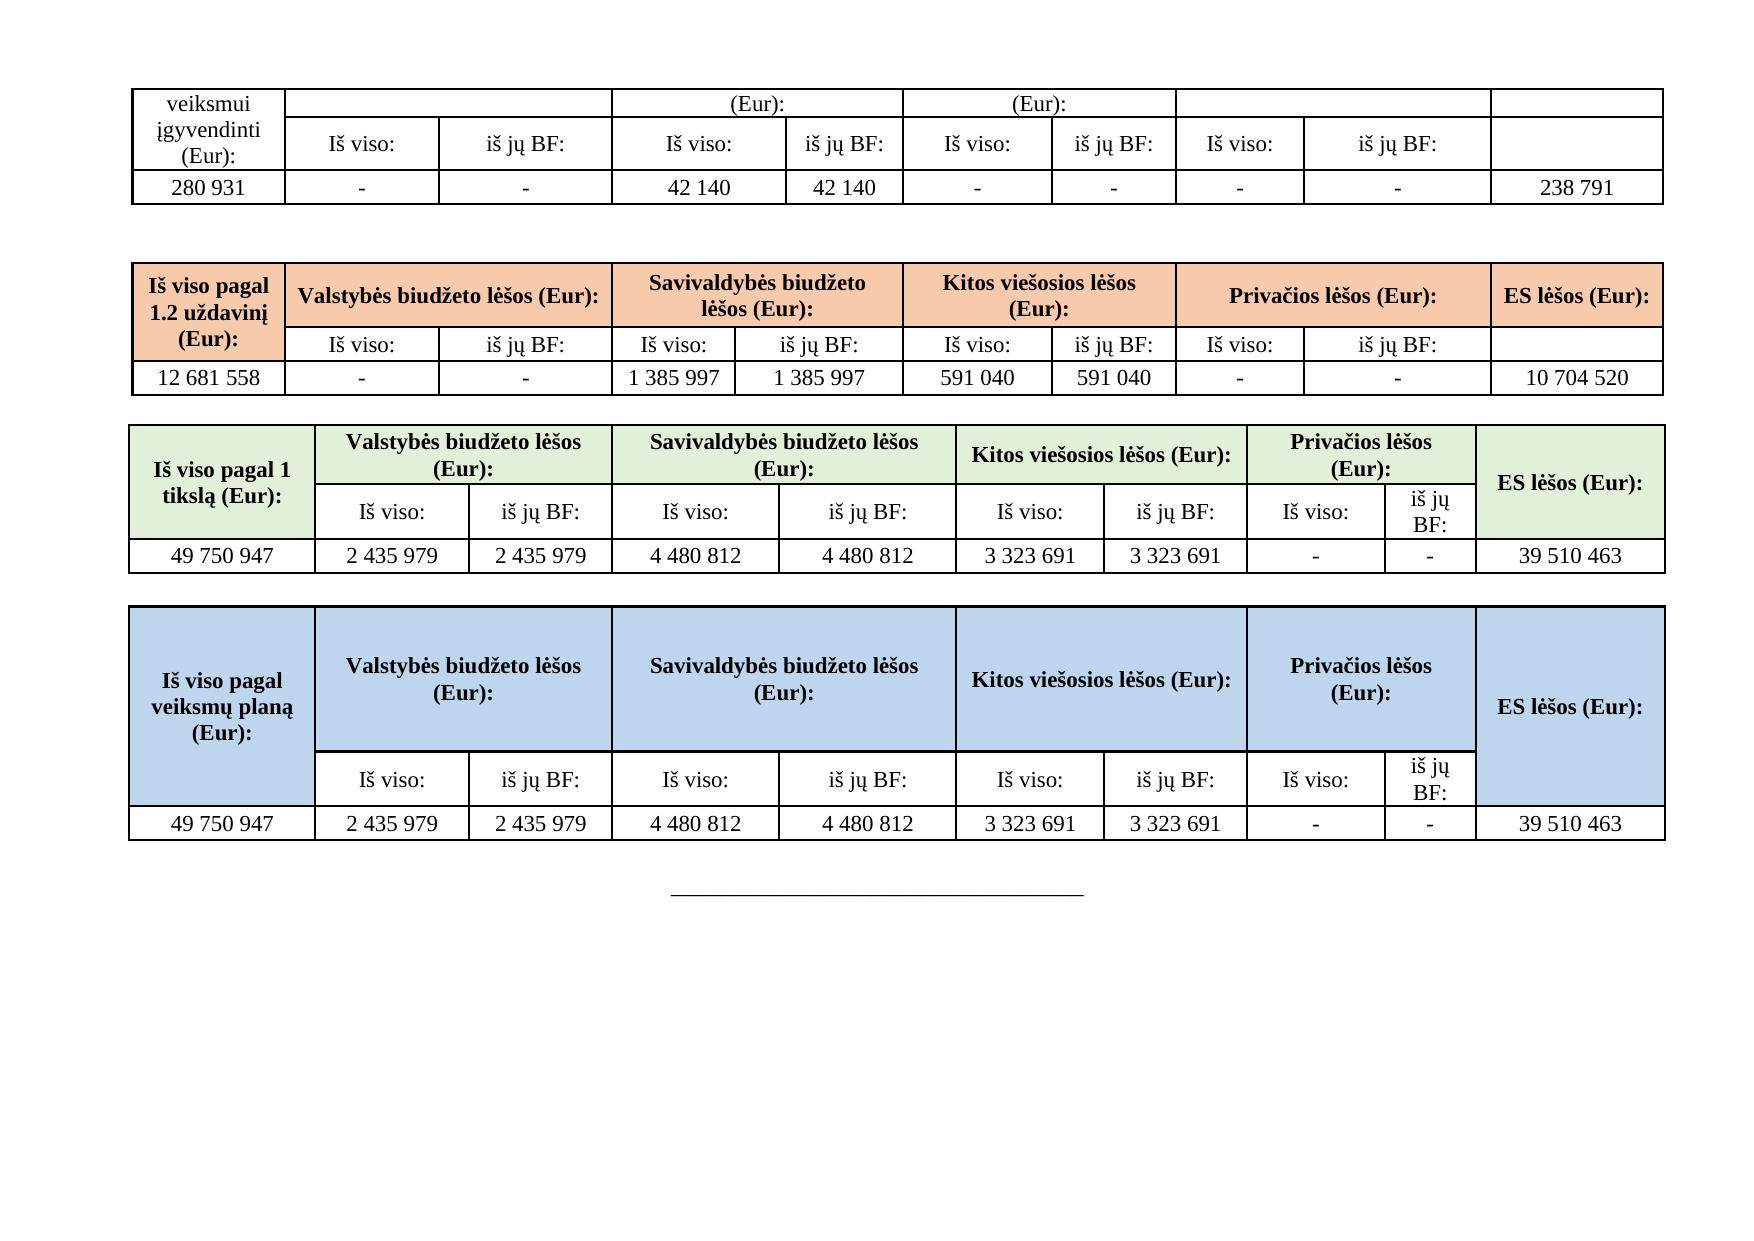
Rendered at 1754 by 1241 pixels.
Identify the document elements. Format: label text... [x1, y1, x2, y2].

table_cell [1476, 574, 1665, 605]
table_cell veiksmui įgyvendinti (Eur): [134, 90, 284, 169]
table_cell - [904, 171, 1051, 203]
table_cell [1176, 205, 1304, 262]
table_cell [612, 574, 779, 605]
table_cell Savivaldybės biudžeto lėšos (Eur): [613, 608, 955, 750]
table_cell 4 480 812 [613, 540, 778, 572]
table_header Kitos viešosios lėšos (Eur): [957, 426, 1246, 483]
table_cell iš jų BF: [1105, 753, 1246, 805]
table_cell [1664, 262, 1692, 326]
table_cell [286, 90, 611, 116]
table_cell Iš viso: [1248, 485, 1384, 538]
table_cell - [1177, 171, 1303, 203]
table_cell [128, 203, 132, 262]
table_cell - [440, 171, 611, 203]
table_cell iš jų BF: [780, 485, 955, 538]
table_cell 4 480 812 [780, 540, 955, 572]
table_cell iš jų BF: [1105, 485, 1246, 538]
table_cell [1664, 360, 1692, 393]
table_cell 12 681 558 [134, 362, 284, 393]
table_cell iš jų BF: [440, 118, 611, 169]
table_cell [129, 574, 315, 605]
table_cell [469, 574, 612, 605]
table_cell [1385, 574, 1476, 605]
table_cell [612, 205, 786, 262]
table_cell [903, 205, 1052, 262]
table_cell 1 385 997 [613, 362, 734, 393]
table_cell ES lėšos (Eur): [1477, 608, 1664, 805]
table_cell iš jų BF: [1053, 328, 1175, 360]
table_cell - [1248, 807, 1384, 839]
table_cell - [1386, 807, 1475, 839]
table_cell 238 791 [1492, 171, 1662, 203]
table_cell [1104, 574, 1247, 605]
table_cell 2 435 979 [316, 540, 468, 572]
table_header ES lėšos (Eur): [1477, 426, 1664, 538]
table_header Iš viso pagal 1 tikslą (Eur): [130, 426, 314, 538]
table_cell 10 704 520 [1492, 362, 1662, 393]
table_cell iš jų BF: [470, 753, 611, 805]
table_cell [1492, 328, 1662, 360]
table_cell - [1053, 171, 1175, 203]
table_cell Privačios lėšos (Eur): [1248, 608, 1475, 750]
table_cell 49 750 947 [130, 807, 314, 839]
table_cell Iš viso: [957, 485, 1103, 538]
table_cell [779, 574, 956, 605]
table_cell 2 435 979 [316, 807, 468, 839]
table_cell Iš viso: [1248, 753, 1384, 805]
table_cell iš jų BF: [780, 753, 955, 805]
table_cell [1663, 203, 1692, 262]
table_cell 2 435 979 [470, 807, 611, 839]
table_cell 3 323 691 [1105, 807, 1246, 839]
table_cell [315, 574, 469, 605]
table_cell Iš viso: [613, 118, 785, 169]
table_cell 39 510 463 [1477, 540, 1664, 572]
table_cell (Eur): [613, 90, 902, 116]
table_cell [439, 205, 612, 262]
table_cell - [1305, 171, 1490, 203]
table_cell Iš viso: [316, 753, 468, 805]
table_header Savivaldybės biudžeto lėšos (Eur): [613, 426, 955, 483]
table_cell [1492, 90, 1662, 116]
table_cell Iš viso: [286, 328, 438, 360]
table_cell (Eur): [904, 90, 1175, 116]
table_cell 591 040 [904, 362, 1051, 393]
table_cell Iš viso: [286, 118, 438, 169]
table_cell 4 480 812 [613, 807, 778, 839]
table_cell iš jų BF: [1053, 118, 1175, 169]
table_cell - [1177, 362, 1303, 393]
table_cell 49 750 947 [130, 540, 314, 572]
table_cell [1664, 88, 1692, 116]
table_cell iš jų BF: [470, 485, 611, 538]
table_cell [1247, 574, 1384, 605]
table_cell Iš viso: [957, 753, 1103, 805]
table_cell Iš viso: [613, 753, 778, 805]
table_cell [133, 205, 284, 262]
table_cell [1491, 205, 1663, 262]
table_cell 591 040 [1053, 362, 1175, 393]
table_cell [1664, 169, 1692, 203]
table_cell 3 323 691 [1105, 540, 1246, 572]
table_cell Iš viso: [613, 328, 734, 360]
table_cell [1177, 90, 1490, 116]
table_cell 39 510 463 [1477, 807, 1664, 839]
table_cell Iš viso: [316, 485, 468, 538]
table_cell [1664, 116, 1692, 169]
table_cell - [1386, 540, 1475, 572]
table_cell [1052, 205, 1176, 262]
table_cell 4 480 812 [780, 807, 955, 839]
table_cell ES lėšos (Eur): [1492, 264, 1662, 326]
table_cell Valstybės biudžeto lėšos (Eur): [286, 264, 611, 326]
table_cell - [286, 362, 438, 393]
table_cell 3 323 691 [957, 807, 1103, 839]
table_cell Iš viso: [1177, 328, 1303, 360]
table_cell 42 140 [613, 171, 785, 203]
table_cell - [1305, 362, 1490, 393]
table_cell 280 931 [134, 171, 284, 203]
table_cell Kitos viešosios lėšos (Eur): [957, 608, 1246, 750]
table_cell iš jų BF: [1305, 328, 1490, 360]
table_cell iš jų BF: [1305, 118, 1490, 169]
table_cell [786, 205, 903, 262]
table_header Valstybės biudžeto lėšos (Eur): [316, 426, 611, 483]
table_cell iš jų BF: [1386, 485, 1475, 538]
table_cell Iš viso pagal 1.2 uždavinį (Eur): [134, 264, 284, 360]
table_cell 2 435 979 [470, 540, 611, 572]
table_cell [1304, 205, 1491, 262]
table_cell [285, 205, 439, 262]
table_cell - [440, 362, 611, 393]
table_cell Kitos viešosios lėšos (Eur): [904, 264, 1175, 326]
table_header Privačios lėšos (Eur): [1248, 426, 1475, 483]
table_cell Iš viso pagal veiksmų planą (Eur): [130, 608, 314, 805]
table_cell Iš viso: [613, 485, 778, 538]
table_cell Valstybės biudžeto lėšos (Eur): [316, 608, 611, 750]
table_cell Iš viso: [1177, 118, 1303, 169]
table_cell Iš viso: [904, 328, 1051, 360]
table_cell 3 323 691 [957, 540, 1103, 572]
table_cell - [1248, 540, 1384, 572]
table_cell 42 140 [787, 171, 902, 203]
table_cell - [286, 171, 438, 203]
table_cell [956, 574, 1104, 605]
text _________________________________ [118, 870, 1636, 898]
table_cell 1 385 997 [736, 362, 902, 393]
table_cell Savivaldybės biudžeto lėšos (Eur): [613, 264, 902, 326]
table_cell iš jų BF: [440, 328, 611, 360]
table_cell iš jų BF: [787, 118, 902, 169]
table_cell [1664, 326, 1692, 360]
table_cell iš jų BF: [1386, 753, 1475, 805]
table_cell Privačios lėšos (Eur): [1177, 264, 1490, 326]
table_cell iš jų BF: [736, 328, 902, 360]
table_cell [1492, 118, 1662, 169]
table_cell Iš viso: [904, 118, 1051, 169]
